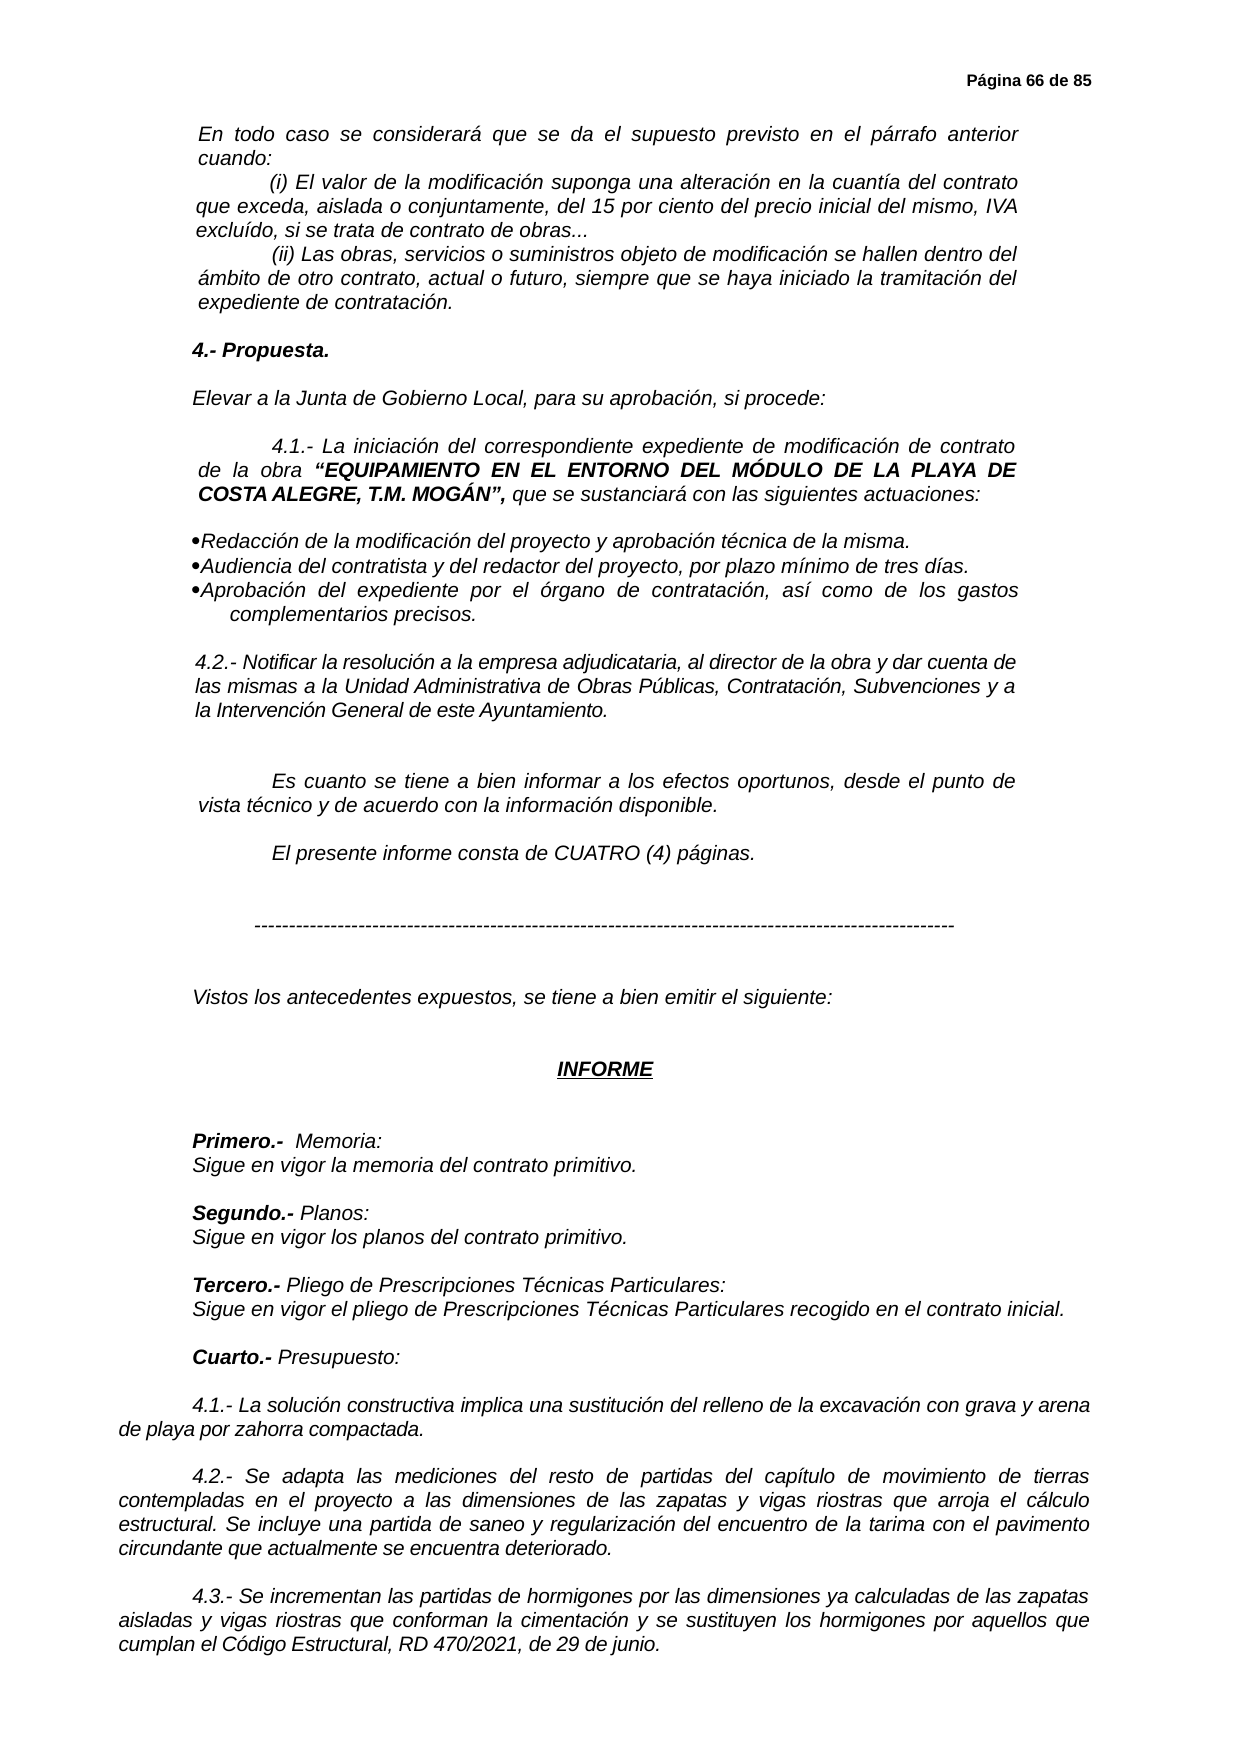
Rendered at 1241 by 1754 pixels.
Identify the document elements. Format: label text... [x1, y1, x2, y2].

list Redacción de la modificación del proyecto y aprobación técnica de la misma. [192, 529, 1021, 553]
text Sigue en vigor la memoria del contrato primitivo. [118, 1153, 1092, 1177]
text Cuarto.- Presupuesto: [118, 1344, 1092, 1368]
list Aprobación del expediente por el órgano de contratación, así como de los gastos complementarios precisos. [192, 577, 1021, 626]
list (i) El valor de la modificación suponga una alteración en la cuantía del contrato que exceda, aislada o conjuntamente, del 15 por ciento del precio inicial del mismo, IVA excluído, si se trata de contrato de obras... [196, 170, 1022, 242]
text El presente informe consta de CUATRO (4) páginas. [198, 841, 1019, 865]
text 4.2.- Se adapta las mediciones del resto de partidas del capítulo de movimiento de tierras contempladas en el proyecto a las dimensiones de las zapatas y vigas riostras que arroja el cálculo estructural. Se incluye una partida de saneo y regularización del encuentro de la tarima con el pavimento circundante que actualmente se encuentra deteriorado. [118, 1464, 1092, 1560]
list En todo caso se considerará que se da el supuesto previsto en el párrafo anterior cuando: [198, 122, 1022, 170]
text INFORME [118, 1057, 1092, 1081]
text Elevar a la Junta de Gobierno Local, para su aprobación, si procede: [118, 386, 1092, 409]
text Primero.- Memoria: [118, 1129, 1092, 1153]
text ----------------------------------------------------------------------------------------------------- [118, 913, 1092, 937]
text 4.1.- La solución constructiva implica una sustitución del relleno de la excavación con grava y arena de playa por zahorra compactada. [118, 1392, 1092, 1440]
text Vistos los antecedentes expuestos, se tiene a bien emitir el siguiente: [118, 985, 1092, 1009]
text Sigue en vigor el pliego de Prescripciones Técnicas Particulares recogido en el contrato inicial. [118, 1297, 1092, 1321]
text 4.1.- La iniciación del correspondiente expediente de modificación de contrato de la obra “EQUIPAMIENTO EN EL ENTORNO DEL MÓDULO DE LA PLAYA DE COSTA ALEGRE, T.M. MOGÁN”, que se sustanciará con las siguientes actuaciones: [198, 433, 1019, 505]
text Segundo.- Planos: [118, 1201, 1092, 1225]
text 4.2.- Notificar la resolución a la empresa adjudicataria, al director de la obra y dar cuenta de las mismas a la Unidad Administrativa de Obras Públicas, Contratación, Subvenciones y a la Intervención General de este Ayuntamiento. [195, 649, 1019, 721]
list Audiencia del contratista y del redactor del proyecto, por plazo mínimo de tres días. [192, 553, 1021, 577]
text (ii) Las obras, servicios o suministros objeto de modificación se hallen dentro del ámbito de otro contrato, actual o futuro, siempre que se haya iniciado la tramitación del expediente de contratación. [198, 242, 1020, 314]
text Es cuanto se tiene a bien informar a los efectos oportunos, desde el punto de vista técnico y de acuerdo con la información disponible. [198, 769, 1019, 817]
text Sigue en vigor los planos del contrato primitivo. [118, 1225, 1092, 1249]
text Tercero.- Pliego de Prescripciones Técnicas Particulares: [118, 1273, 1092, 1297]
text 4.- Propuesta. [118, 338, 1092, 362]
text 4.3.- Se incrementan las partidas de hormigones por las dimensiones ya calculadas de las zapatas aisladas y vigas riostras que conforman la cimentación y se sustituyen los hormigones por aquellos que cumplan el Código Estructural, RD 470/2021, de 29 de junio. [118, 1584, 1092, 1656]
